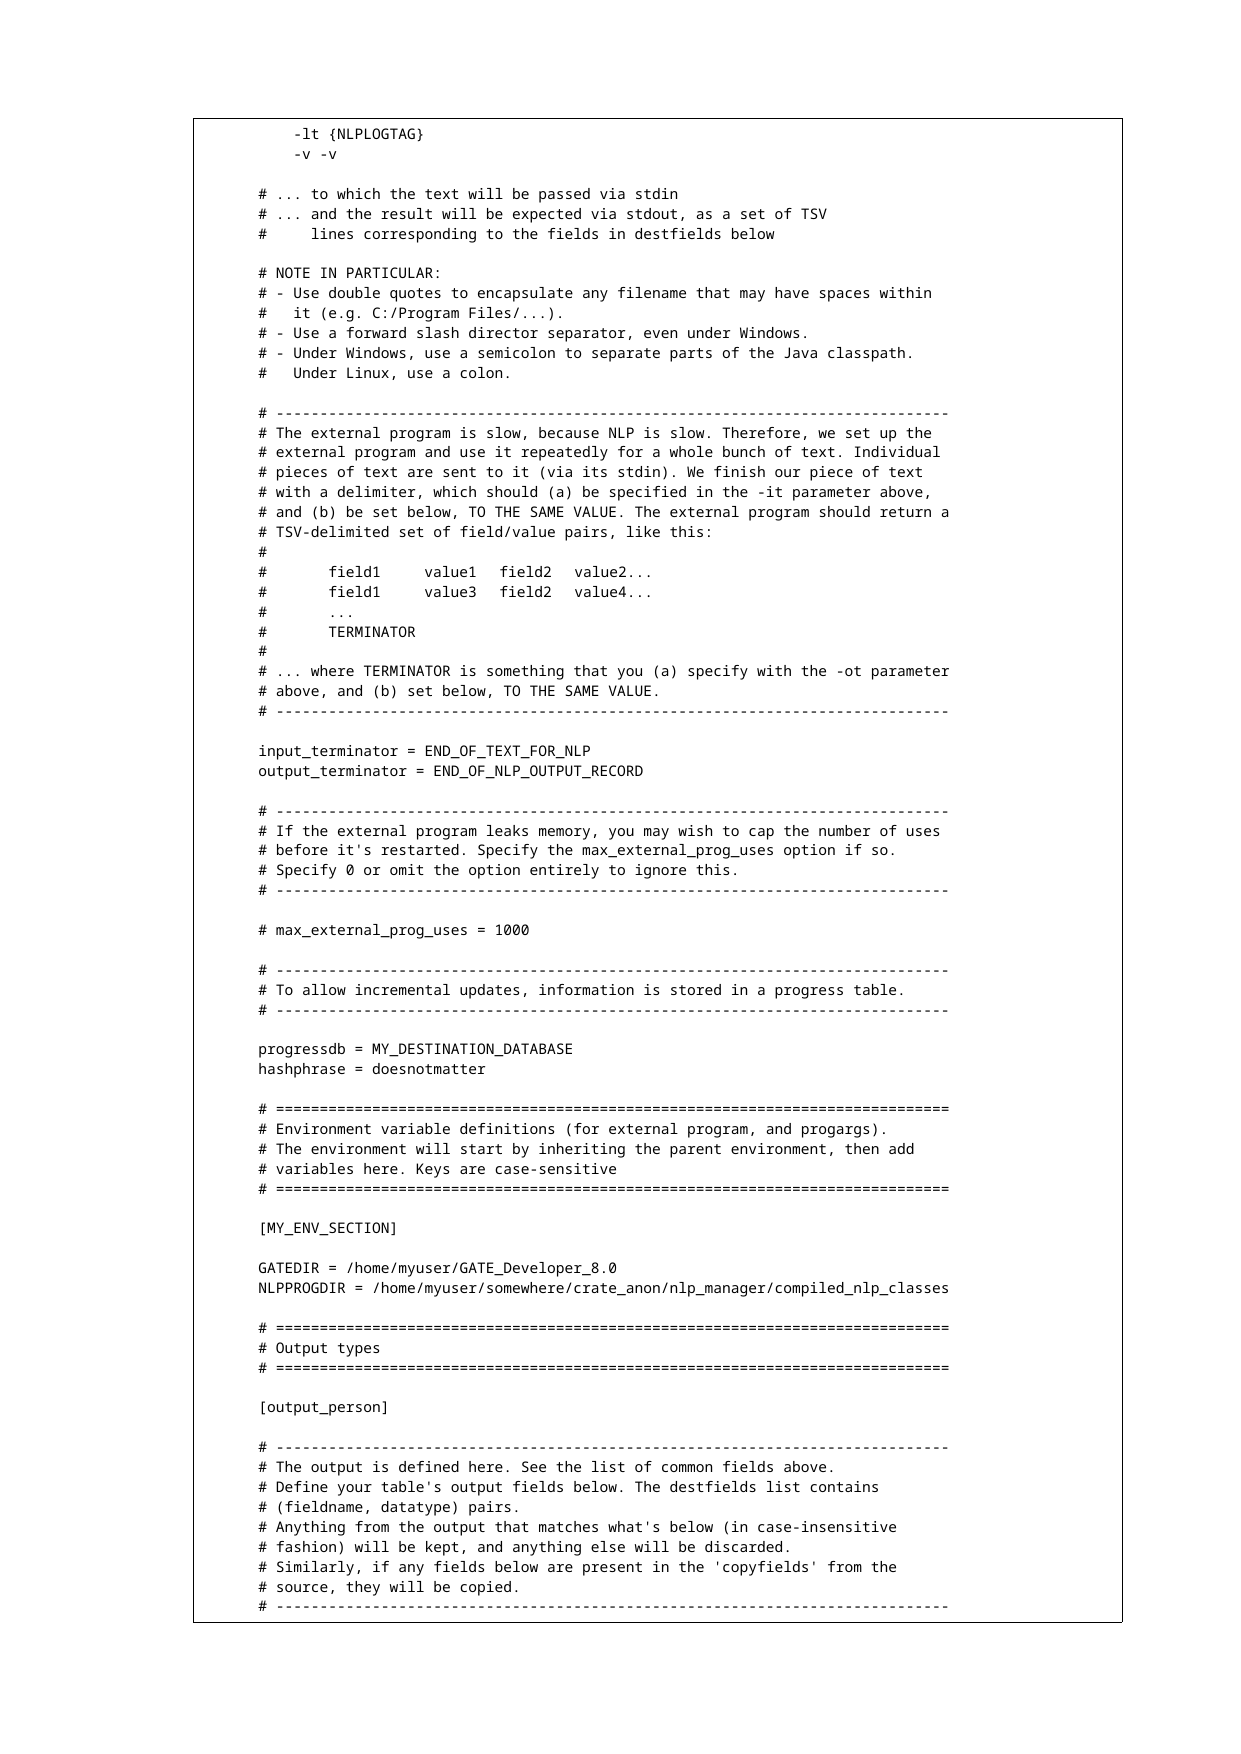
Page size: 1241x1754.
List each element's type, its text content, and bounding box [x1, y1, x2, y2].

table_header -lt {NLPLOGTAG} -v -v # ... to which the text will be passed via stdin # ... and the result will be expected via stdout, as a set of TSV # lines corresponding to the fields in destfields below # NOTE IN PARTICULAR: # - Use double quotes to encapsulate any filename that may have spaces within # it (e.g. C:/Program Files/...). # - Use a forward slash director separator, even under Windows. # - Under Windows, use a semicolon to separate parts of the Java classpath. # Under Linux, use a colon. # ----------------------------------------------------------------------------- # The external program is slow, because NLP is slow. Therefore, we set up the # external program and use it repeatedly for a whole bunch of text. Individual # pieces of text are sent to it (via its stdin). We finish our piece of text # with a delimiter, which should (a) be specified in the -it parameter above, # and (b) be set below, TO THE SAME VALUE. The external program should return a # TSV-delimited set of field/value pairs, like this: # # field1 value1 field2 value2... # field1 value3 field2 value4... # ... # TERMINATOR # # ... where TERMINATOR is something that you (a) specify with the -ot parameter # above, and (b) set below, TO THE SAME VALUE. # ----------------------------------------------------------------------------- input_terminator = END_OF_TEXT_FOR_NLP output_terminator = END_OF_NLP_OUTPUT_RECORD # ----------------------------------------------------------------------------- # If the external program leaks memory, you may wish to cap the number of uses # before it's restarted. Specify the max_external_prog_uses option if so. # Specify 0 or omit the option entirely to ignore this. # ----------------------------------------------------------------------------- # max_external_prog_uses = 1000 # ----------------------------------------------------------------------------- # To allow incremental updates, information is stored in a progress table. # ----------------------------------------------------------------------------- progressdb = MY_DESTINATION_DATABASE hashphrase = doesnotmatter # ============================================================================= # Environment variable definitions (for external program, and progargs). # The environment will start by inheriting the parent environment, then add # variables here. Keys are case-sensitive # ============================================================================= [MY_ENV_SECTION] GATEDIR = /home/myuser/GATE_Developer_8.0 NLPPROGDIR = /home/myuser/somewhere/crate_anon/nlp_manager/compiled_nlp_classes # ============================================================================= # Output types # ============================================================================= [output_person] # ----------------------------------------------------------------------------- # The output is defined here. See the list of common fields above. # Define your table's output fields below. The destfields list contains # (fieldname, datatype) pairs. # Anything from the output that matches what's below (in case-insensitive # fashion) will be kept, and anything else will be discarded. # Similarly, if any fields below are present in the 'copyfields' from the # source, they will be copied. # [194, 119, 1122, 1622]
